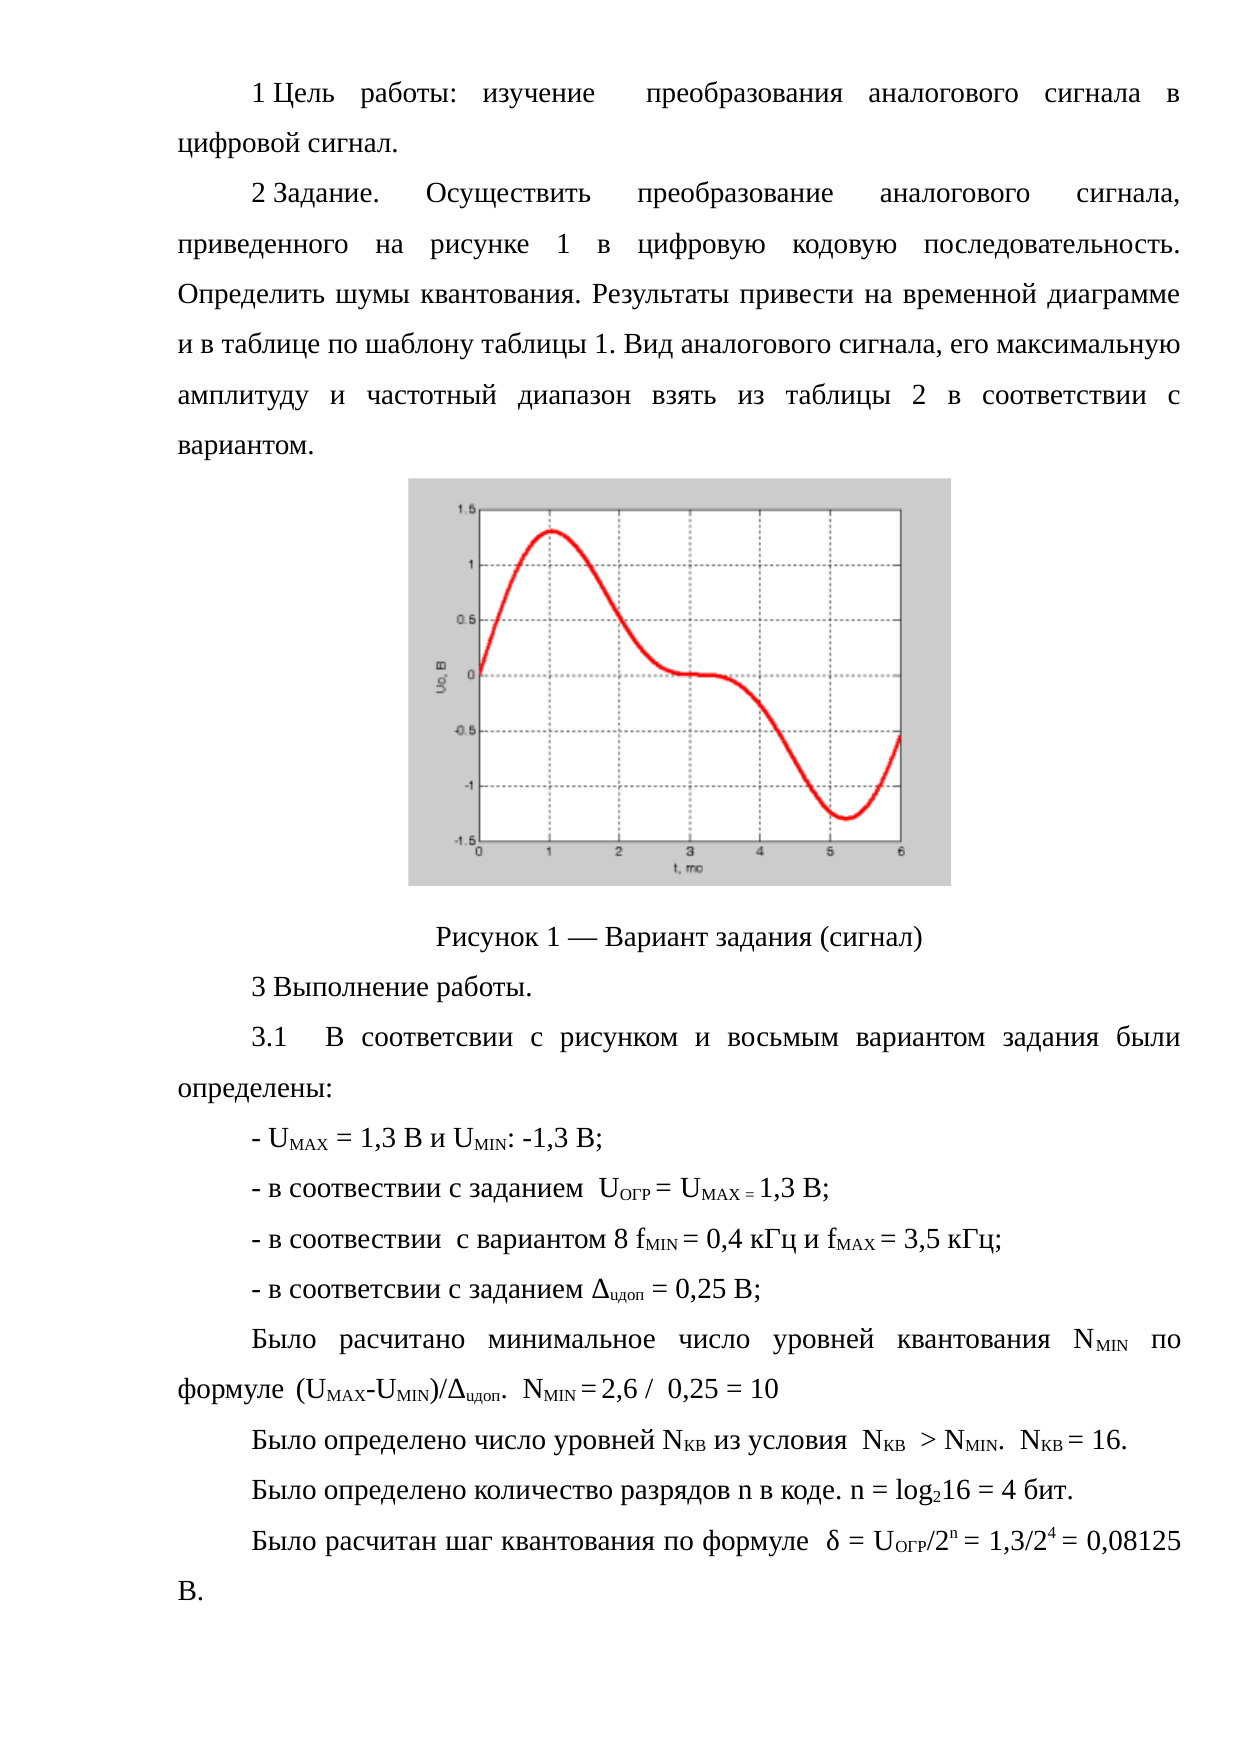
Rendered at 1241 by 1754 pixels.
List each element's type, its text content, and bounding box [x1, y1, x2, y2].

text - UMAX = 1,3 В и UМIN: -1,3 В; [177, 1120, 1181, 1154]
list Задание. Осуществить преобразование аналогового сигнала, приведенного на рисунке 1 в цифровую кодовую последовательность. Определить шумы квантования. Результаты привести на временной диаграмме и в таблице по шаблону таблицы 1. Вид аналогового сигнала, его максимальную амплитуду и частотный диапазон взять из таблицы 2 в соответствии с вариантом. [177, 176, 1181, 461]
text Было расчитан шаг квантования по формуле δ = UОГР/2n = 1,3/24 = 0,08125 В. [177, 1523, 1181, 1606]
list Цель работы: изучение преобразования аналогового сигнала в цифровой сигнал. [177, 75, 1181, 159]
text Рисунок 1 — Вариант задания (сигнал) [177, 886, 1181, 952]
text Было определено число уровней NКВ из условия NКВ > NМIN. NКВ = 16. [177, 1422, 1181, 1456]
list Выполнение работы. [177, 969, 1181, 1003]
picture [407, 477, 952, 886]
text Было расчитано минимальное число уровней квантования NМIN по формуле (UМАХ-UМIN)/Δuдоп. NМIN = 2,6 / 0,25 = 10 [177, 1321, 1181, 1405]
text Было определено количество разрядов n в коде. n = log216 = 4 бит. [177, 1472, 1181, 1506]
text - в соотвествии с заданием UОГР = UMAX = 1,3 В; [177, 1170, 1181, 1204]
text - в соответсвии с заданием Δuдоп = 0,25 В; [177, 1271, 1181, 1304]
list В соответсвии с рисунком и восьмым вариантом задания были определены: [177, 1019, 1181, 1103]
text - в соотвествии c вариантом 8 fMIN = 0,4 кГц и fMAX = 3,5 кГц; [177, 1221, 1181, 1254]
